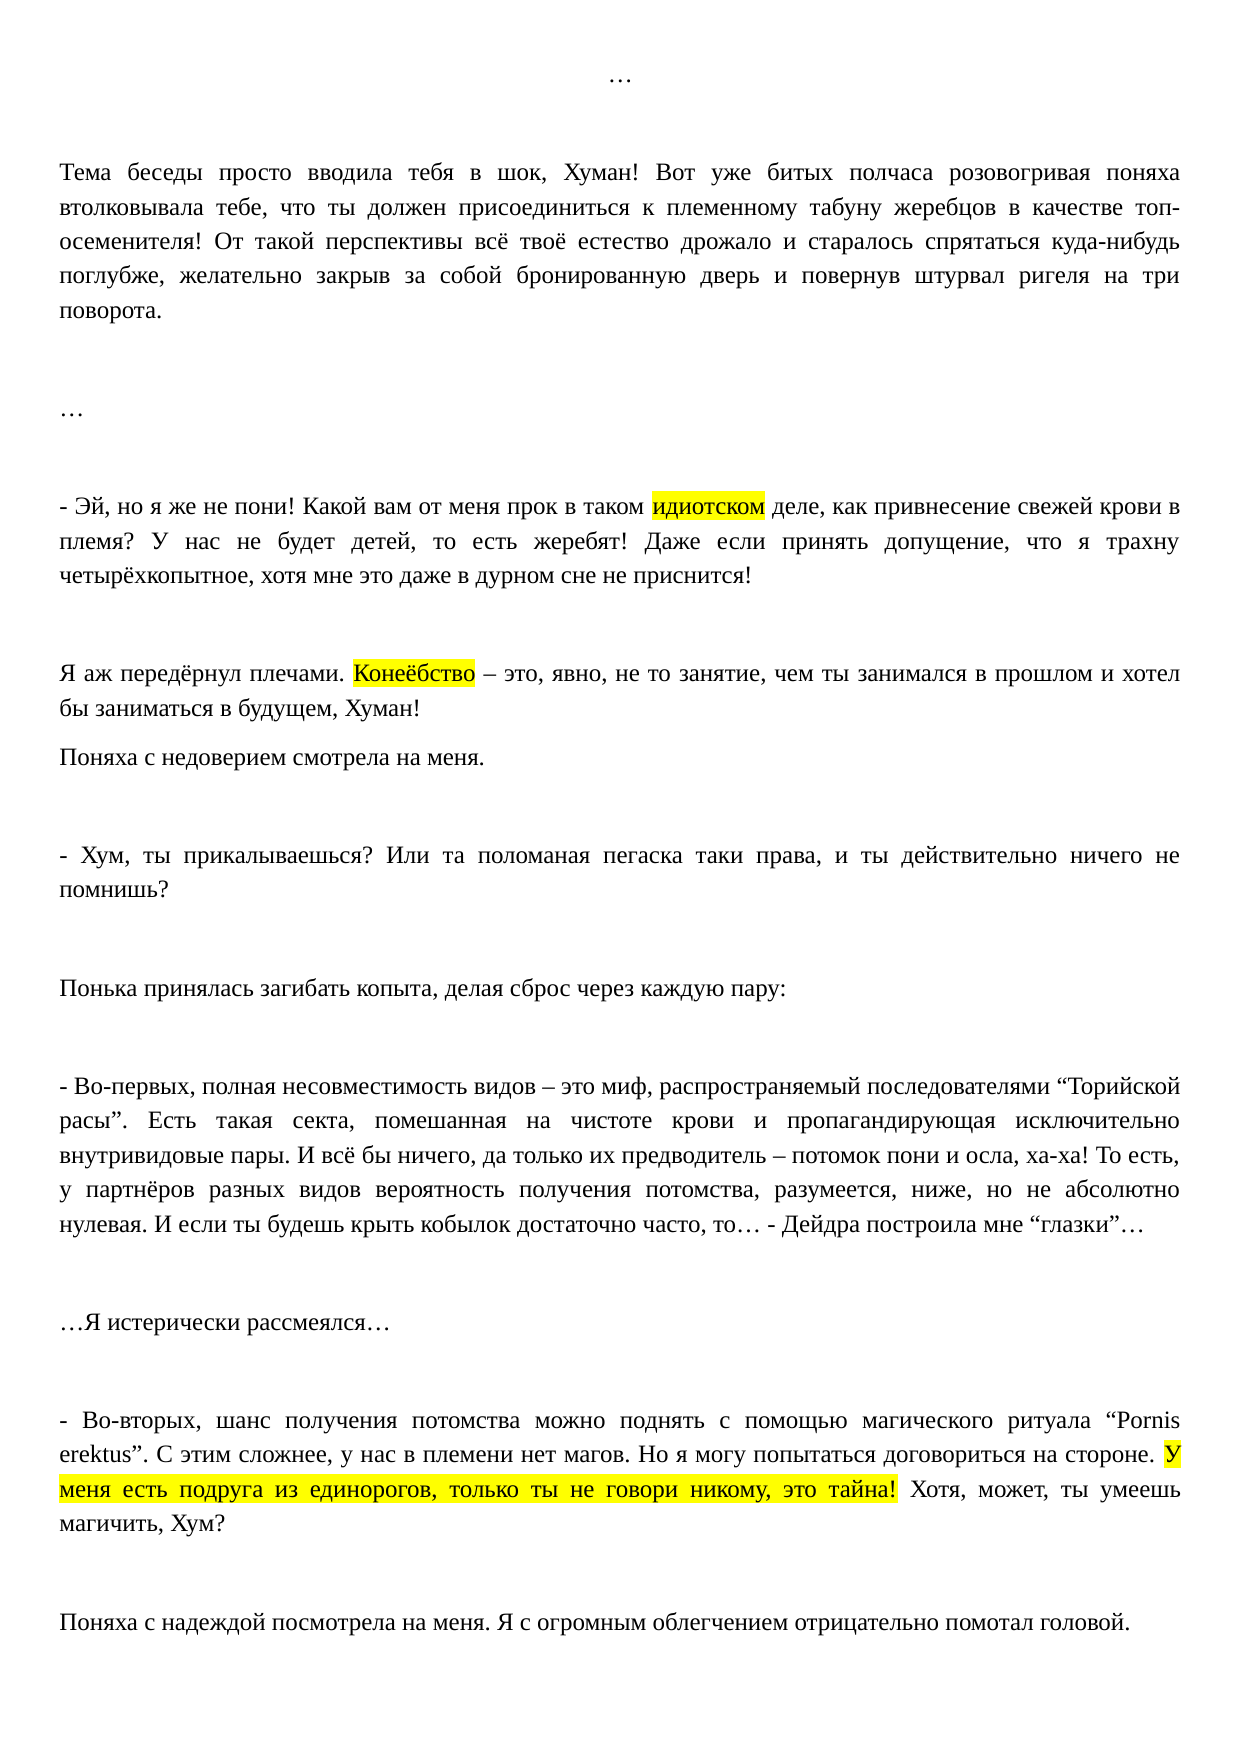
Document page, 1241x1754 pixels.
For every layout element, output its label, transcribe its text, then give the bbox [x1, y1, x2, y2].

text Тема беседы просто вводила тебя в шок, Хуман! Вот уже битых полчаса розовогривая поняха втолковывала тебе, что ты должен присоединиться к племенному табуну жеребцов в качестве топ-осеменителя! От такой перспективы всё твоё естество дрожало и старалось спрятаться куда-нибудь поглубже, желательно закрыв за собой бронированную дверь и повернув штурвал ригеля на три поворота. [59, 157, 1181, 324]
text … [59, 393, 1181, 422]
text Понька принялась загибать копыта, делая сброс через каждую пару: [59, 973, 1181, 1001]
text … [59, 59, 1181, 88]
text - Во-первых, полная несовместимость видов – это миф, распространяемый последователями “Торийской расы”. Есть такая секта, помешанная на чистоте крови и пропагандирующая исключительно внутривидовые пары. И всё бы ничего, да только их предводитель – потомок пони и осла, ха-ха! То есть, у партнёров разных видов вероятность получения потомства, разумеется, ниже, но не абсолютно нулевая. И если ты будешь крыть кобылок достаточно часто, то… - Дейдра построила мне “глазки”… [59, 1071, 1181, 1237]
text Поняха с надеждой посмотрела на меня. Я с огромным облегчением отрицательно помотал головой. [59, 1607, 1181, 1635]
text - Эй, но я же не пони! Какой вам от меня прок в таком идиотском деле, как привнесение свежей крови в племя? У нас не будет детей, то есть жеребят! Даже если принять допущение, что я трахну четырёхкопытное, хотя мне это даже в дурном сне не приснится! [59, 491, 1181, 589]
text - Хум, ты прикалываешься? Или та поломаная пегаска таки права, и ты действительно ничего не помнишь? [59, 840, 1181, 903]
text Поняха с недоверием смотрела на меня. [59, 742, 1181, 771]
text …Я истерически рассмеялся… [59, 1307, 1181, 1336]
text - Во-вторых, шанс получения потомства можно поднять с помощью магического ритуала “Pornis erektus”. С этим сложнее, у нас в племени нет магов. Но я могу попытаться договориться на стороне. У меня есть подруга из единорогов, только ты не говори никому, это тайна! Хотя, может, ты умеешь магичить, Хум? [59, 1405, 1181, 1537]
text Я аж передёрнул плечами. Конеёбство – это, явно, не то занятие, чем ты занимался в прошлом и хотел бы заниматься в будущем, Хуман! [59, 658, 1181, 722]
